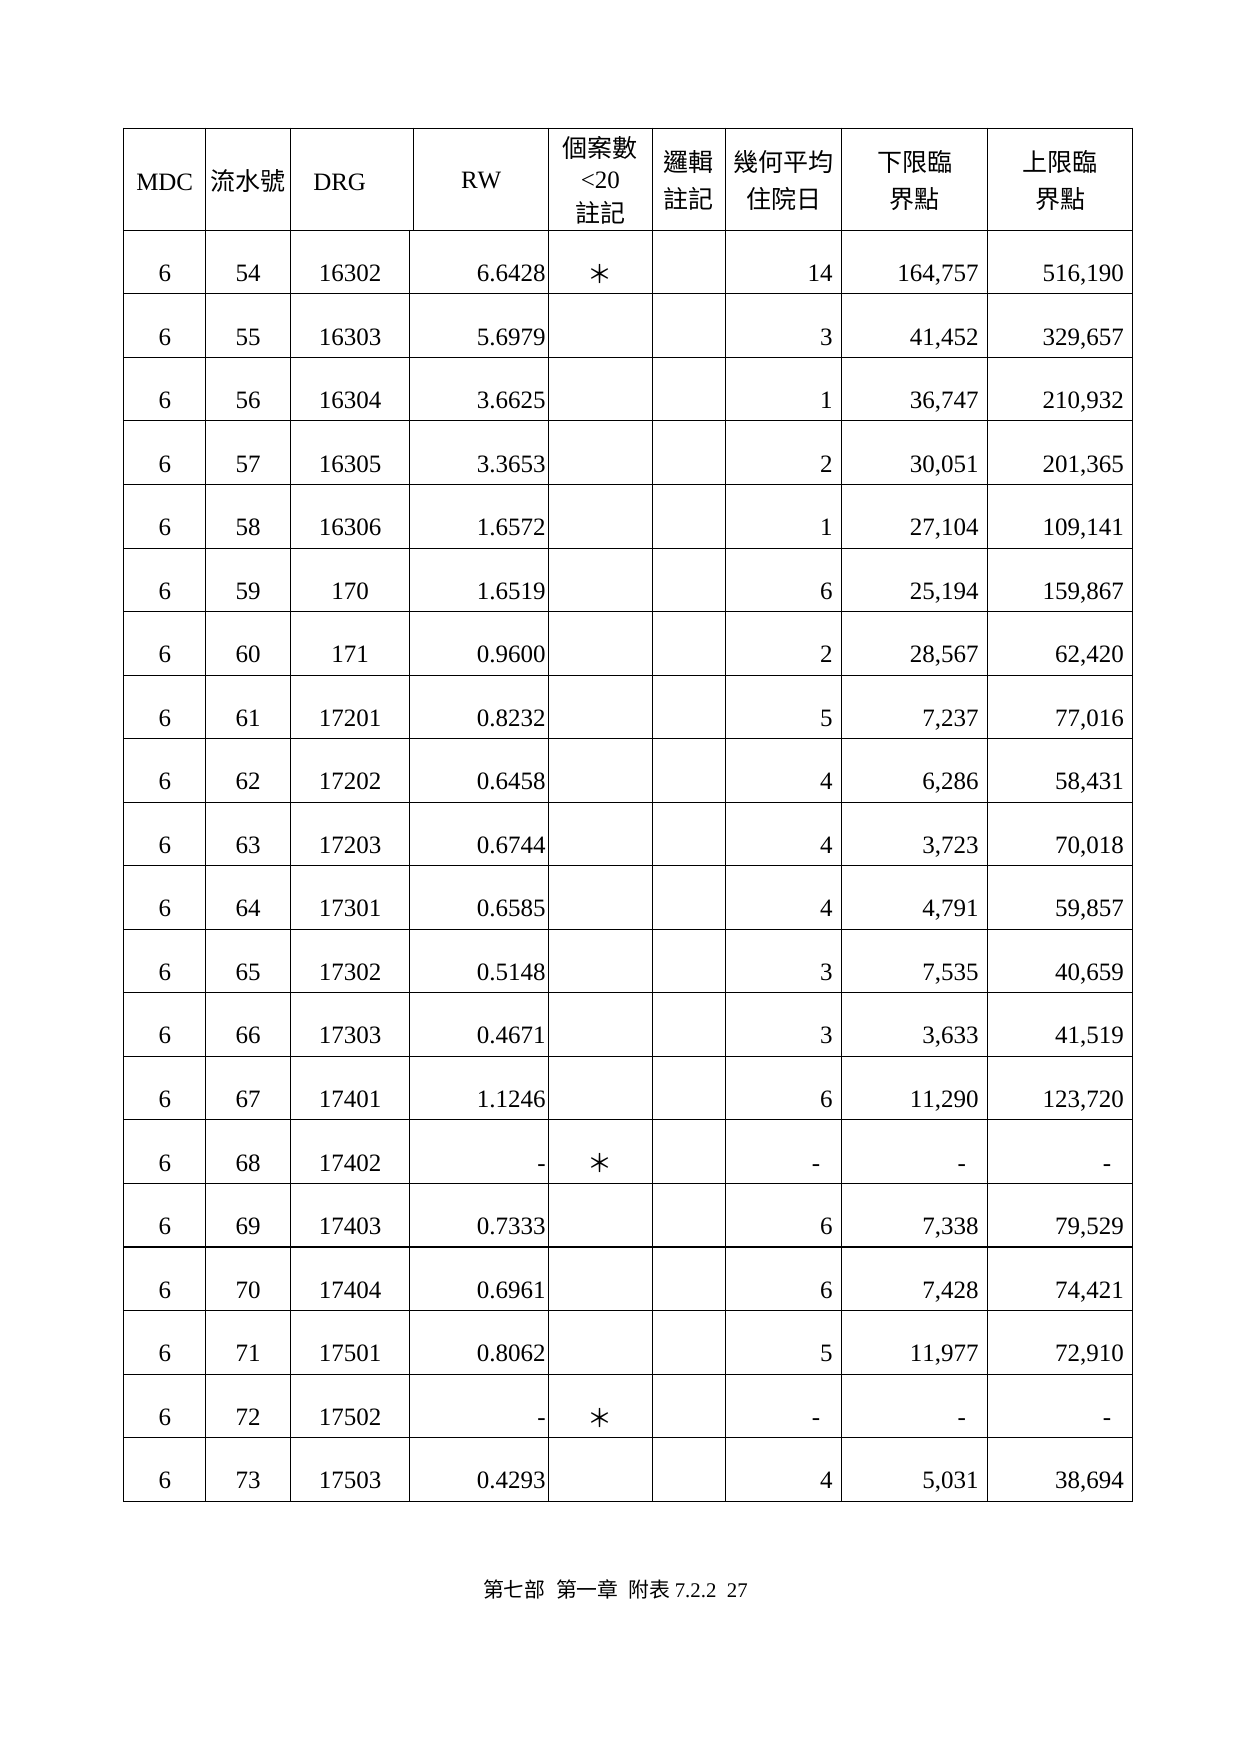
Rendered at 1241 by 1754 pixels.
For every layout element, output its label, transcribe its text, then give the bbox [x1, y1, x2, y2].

table_cell 66 [206, 993, 290, 1056]
table_cell 3 [726, 993, 841, 1056]
table_cell 6 [726, 1184, 841, 1246]
table_cell [653, 231, 725, 293]
table_header 邏輯註記 [653, 129, 725, 230]
table_cell 16305 [291, 421, 409, 484]
table_cell 0.4293 [410, 1438, 548, 1501]
table_cell [549, 676, 652, 738]
table_cell [549, 739, 652, 802]
table_cell 159,867 [988, 549, 1132, 611]
table_cell 65 [206, 930, 290, 992]
table_cell 6 [124, 1375, 205, 1437]
table_cell 54 [206, 231, 290, 293]
table_cell 6 [124, 866, 205, 929]
table_cell 164,757 [842, 231, 987, 293]
table_cell 6 [124, 1311, 205, 1373]
table_header RW [414, 129, 548, 230]
table_cell [549, 1057, 652, 1119]
table_cell [653, 1120, 725, 1183]
table_cell 17502 [291, 1375, 409, 1437]
table_cell 0.8232 [410, 676, 548, 738]
table_cell 68 [206, 1120, 290, 1183]
table_cell 6 [124, 1120, 205, 1183]
table_cell 3.3653 [410, 421, 548, 484]
table_cell 6 [124, 294, 205, 357]
table_cell 6 [124, 739, 205, 802]
table_cell 171 [291, 612, 409, 674]
table_cell 7,428 [842, 1248, 987, 1310]
table_cell [549, 358, 652, 420]
table_cell 201,365 [988, 421, 1132, 484]
table_cell 3 [726, 930, 841, 992]
table_cell [549, 1438, 652, 1501]
table_cell 0.7333 [410, 1184, 548, 1246]
table_cell 5.6979 [410, 294, 548, 357]
table_cell 7,237 [842, 676, 987, 738]
table_header 上限臨 界點 [988, 129, 1132, 230]
table_cell 2 [726, 612, 841, 674]
table_cell 1.6572 [410, 485, 548, 547]
table_cell 70,018 [988, 803, 1132, 865]
table_header 下限臨 界點 [842, 129, 987, 230]
table_cell [653, 1057, 725, 1119]
table_cell ＊ [549, 1120, 652, 1183]
table_cell - [842, 1375, 987, 1437]
table_cell 16306 [291, 485, 409, 547]
table_cell 0.8062 [410, 1311, 548, 1373]
table_cell 6 [124, 231, 205, 293]
table_cell 329,657 [988, 294, 1132, 357]
table_cell 59,857 [988, 866, 1132, 929]
table_cell [549, 612, 652, 674]
table_cell [549, 421, 652, 484]
table_cell 27,104 [842, 485, 987, 547]
table_cell 71 [206, 1311, 290, 1373]
table_cell 1.6519 [410, 549, 548, 611]
table_cell 28,567 [842, 612, 987, 674]
table_cell 17403 [291, 1184, 409, 1246]
table_cell 3,633 [842, 993, 987, 1056]
table_cell 11,977 [842, 1311, 987, 1373]
table_cell 6 [124, 803, 205, 865]
table_header MDC [124, 129, 205, 230]
table_cell 4 [726, 1438, 841, 1501]
table_cell - [988, 1120, 1132, 1183]
table_cell 17202 [291, 739, 409, 802]
table_cell 57 [206, 421, 290, 484]
table_cell 6 [726, 549, 841, 611]
table_cell 4 [726, 803, 841, 865]
table_cell - [726, 1120, 841, 1183]
table_cell 6 [124, 549, 205, 611]
table_cell [549, 485, 652, 547]
table_cell 16302 [291, 231, 409, 293]
table_cell 7,535 [842, 930, 987, 992]
table_cell [549, 294, 652, 357]
table_cell 17402 [291, 1120, 409, 1183]
table_cell 73 [206, 1438, 290, 1501]
table_cell 17303 [291, 993, 409, 1056]
table_cell [653, 1438, 725, 1501]
table_cell 79,529 [988, 1184, 1132, 1246]
table_cell - [988, 1375, 1132, 1437]
table_cell 5,031 [842, 1438, 987, 1501]
table_cell 6 [124, 421, 205, 484]
table_cell 72,910 [988, 1311, 1132, 1373]
table_cell [653, 1184, 725, 1246]
table_cell 77,016 [988, 676, 1132, 738]
table_cell 61 [206, 676, 290, 738]
table_cell 40,659 [988, 930, 1132, 992]
table_cell 6 [124, 358, 205, 420]
table_cell 0.9600 [410, 612, 548, 674]
table_header DRG [291, 129, 413, 230]
table_cell 4 [726, 866, 841, 929]
table_cell 6 [124, 1438, 205, 1501]
table_cell [653, 676, 725, 738]
table_cell 62,420 [988, 612, 1132, 674]
table_cell 6 [124, 612, 205, 674]
table_cell 210,932 [988, 358, 1132, 420]
table_cell 17404 [291, 1248, 409, 1310]
table_cell [549, 1248, 652, 1310]
table_cell [549, 1184, 652, 1246]
table_header 流水號 [206, 129, 290, 230]
table_cell 58 [206, 485, 290, 547]
table_cell 1.1246 [410, 1057, 548, 1119]
table_cell [653, 612, 725, 674]
table_cell 6.6428 [410, 231, 548, 293]
table_cell [653, 485, 725, 547]
table_cell 16303 [291, 294, 409, 357]
table_cell - [842, 1120, 987, 1183]
table_cell 14 [726, 231, 841, 293]
table_cell 70 [206, 1248, 290, 1310]
table_cell 17301 [291, 866, 409, 929]
table_cell 17503 [291, 1438, 409, 1501]
table_cell 6 [124, 1184, 205, 1246]
table_cell 56 [206, 358, 290, 420]
table_cell 6,286 [842, 739, 987, 802]
table_cell 0.5148 [410, 930, 548, 992]
table_cell 6 [124, 1057, 205, 1119]
table_header 幾何平均住院日 [726, 129, 841, 230]
table_cell 3 [726, 294, 841, 357]
table_cell 55 [206, 294, 290, 357]
table_cell [653, 294, 725, 357]
table_cell 41,519 [988, 993, 1132, 1056]
table_cell 17201 [291, 676, 409, 738]
table_cell [549, 993, 652, 1056]
table_cell [653, 739, 725, 802]
table_cell 62 [206, 739, 290, 802]
table_cell 4 [726, 739, 841, 802]
table_cell 5 [726, 676, 841, 738]
table_cell 7,338 [842, 1184, 987, 1246]
table_cell - [726, 1375, 841, 1437]
table_cell 5 [726, 1311, 841, 1373]
table_cell 74,421 [988, 1248, 1132, 1310]
table_cell 6 [124, 993, 205, 1056]
table_cell 170 [291, 549, 409, 611]
table_cell 67 [206, 1057, 290, 1119]
table_cell 6 [124, 676, 205, 738]
table_cell 4,791 [842, 866, 987, 929]
table_cell 63 [206, 803, 290, 865]
table_cell 17302 [291, 930, 409, 992]
table_cell [653, 1248, 725, 1310]
table_cell 2 [726, 421, 841, 484]
table_cell 25,194 [842, 549, 987, 611]
table_cell 1 [726, 485, 841, 547]
table_cell - [410, 1120, 548, 1183]
table_cell 30,051 [842, 421, 987, 484]
table_cell 1 [726, 358, 841, 420]
table_cell [653, 1375, 725, 1437]
table_cell 0.6458 [410, 739, 548, 802]
table_cell - [410, 1375, 548, 1437]
table_cell [549, 930, 652, 992]
table_cell 60 [206, 612, 290, 674]
table_cell 0.6961 [410, 1248, 548, 1310]
table_cell 6 [124, 1248, 205, 1310]
table_cell [653, 803, 725, 865]
table_cell [653, 930, 725, 992]
table_cell 6 [726, 1057, 841, 1119]
table_cell [549, 549, 652, 611]
table_cell 58,431 [988, 739, 1132, 802]
table_cell [653, 1311, 725, 1373]
table_cell ＊ [549, 1375, 652, 1437]
table_cell 69 [206, 1184, 290, 1246]
table_cell [549, 1311, 652, 1373]
table_cell 0.4671 [410, 993, 548, 1056]
table_cell 17501 [291, 1311, 409, 1373]
table_cell 123,720 [988, 1057, 1132, 1119]
table_cell [653, 421, 725, 484]
table_cell 6 [726, 1248, 841, 1310]
table_cell [653, 993, 725, 1056]
table_cell [653, 549, 725, 611]
table_cell 11,290 [842, 1057, 987, 1119]
table_cell 3.6625 [410, 358, 548, 420]
table_cell [549, 803, 652, 865]
table_cell 41,452 [842, 294, 987, 357]
table_cell 38,694 [988, 1438, 1132, 1501]
table_cell [549, 866, 652, 929]
table_cell 0.6585 [410, 866, 548, 929]
table_cell 6 [124, 485, 205, 547]
table_cell 36,747 [842, 358, 987, 420]
table_header 個案數<20 註記 [549, 129, 652, 230]
table_cell 6 [124, 930, 205, 992]
table_cell [653, 866, 725, 929]
table_cell 64 [206, 866, 290, 929]
table_cell 16304 [291, 358, 409, 420]
table_cell 17401 [291, 1057, 409, 1119]
table_cell 17203 [291, 803, 409, 865]
table_cell ＊ [549, 231, 652, 293]
table_cell [653, 358, 725, 420]
table_cell 59 [206, 549, 290, 611]
table_cell 516,190 [988, 231, 1132, 293]
table_cell 109,141 [988, 485, 1132, 547]
table_cell 3,723 [842, 803, 987, 865]
table_cell 72 [206, 1375, 290, 1437]
table_cell 0.6744 [410, 803, 548, 865]
